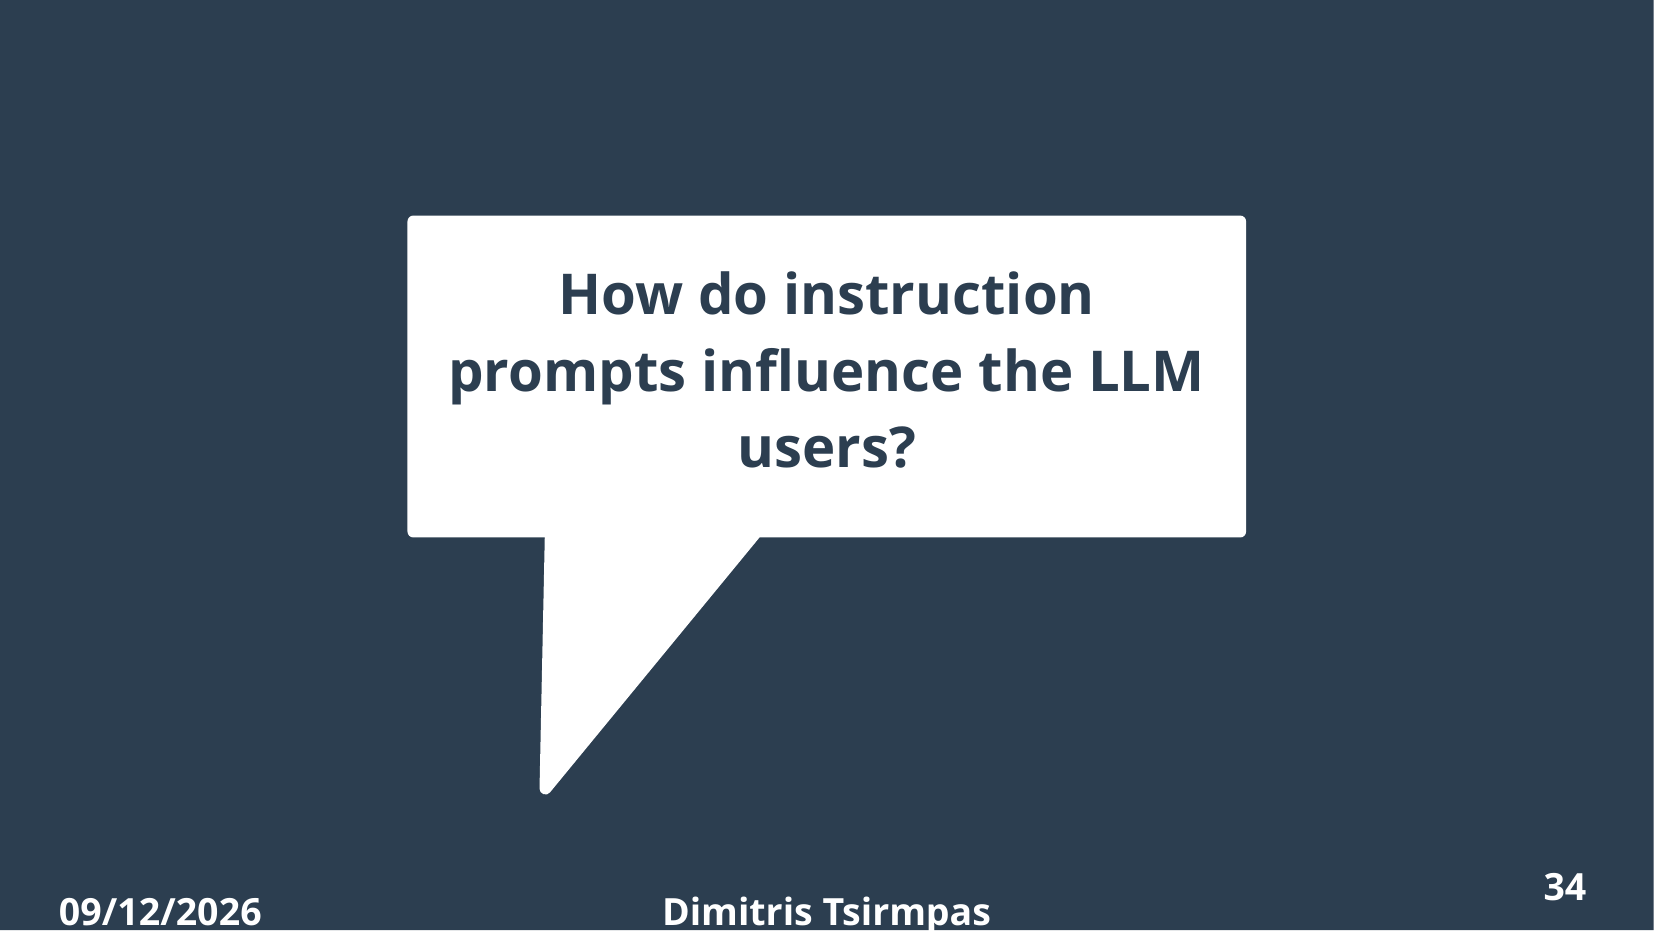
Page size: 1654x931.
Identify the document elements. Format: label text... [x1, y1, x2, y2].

title How do instruction prompts influence the LLM users? [442, 236, 1211, 502]
